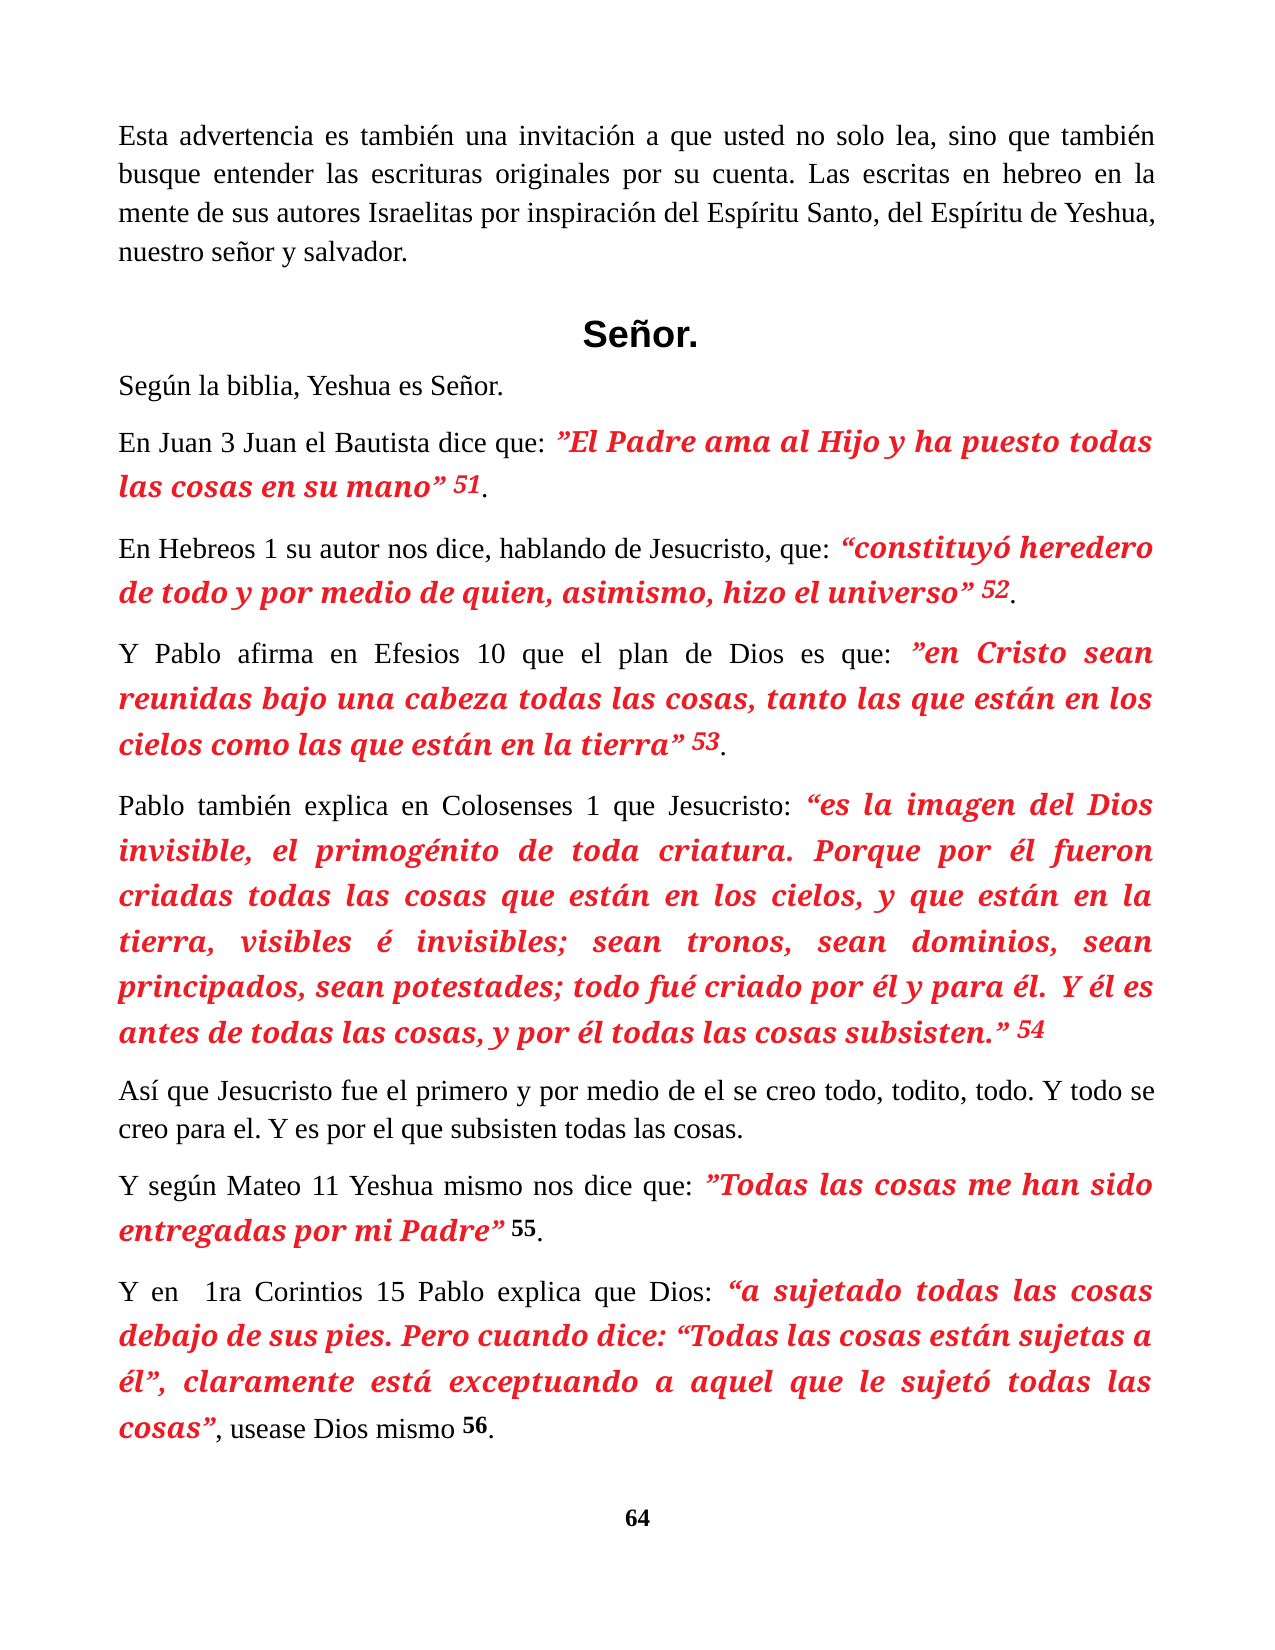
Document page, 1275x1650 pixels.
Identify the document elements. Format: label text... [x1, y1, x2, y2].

text Y en 1ra Corintios 15 Pablo explica que Dios: “a sujetado todas las cosas debajo de sus pies. Pero cuando dice: “Todas las cosas están sujetas a él”, claramente está exceptuando a aquel que le sujetó todas las cosas”, usease Dios mismo . [118, 1270, 1157, 1447]
text Esta advertencia es también una invitación a que usted no solo lea, sino que también busque entender las escrituras originales por su cuenta. Las escritas en hebreo en la mente de sus autores Israelitas por inspiración del Espíritu Santo, del Espíritu de Yeshua, nuestro señor y salvador. [118, 118, 1157, 267]
text En Hebreos 1 su autor nos dice, hablando de Jesucristo, que: “constituyó heredero de todo y por medio de quien, asimismo, hizo el universo” . [118, 527, 1157, 612]
text Pablo también explica en Colosenses 1 que Jesucristo: “es la imagen del Dios invisible, el primogénito de toda criatura. Porque por él fueron criadas todas las cosas que están en los cielos, y que están en la tierra, visibles é invisibles; sean tronos, sean dominios, sean principados, sean potestades; todo fué criado por él y para él. Y él es antes de todas las cosas, y por él todas las cosas subsisten.” [118, 784, 1157, 1052]
text Y Pablo afirma en Efesios 10 que el plan de Dios es que: ”en Cristo sean reunidas bajo una cabeza todas las cosas, tanto las que están en los cielos como las que están en la tierra” . [118, 633, 1157, 764]
subtitle Señor. [124, 312, 1157, 356]
text Según la biblia, Yeshua es Señor. [118, 368, 1157, 402]
text Así que Jesucristo fue el primero y por medio de el se creo todo, todito, todo. Y todo se creo para el. Y es por el que subsisten todas las cosas. [118, 1073, 1157, 1145]
text En Juan 3 Juan el Bautista dice que: ”El Padre ama al Hijo y ha puesto todas las cosas en su mano” . [118, 421, 1157, 506]
text Y según Mateo 11 Yeshua mismo nos dice que: ”Todas las cosas me han sido entregadas por mi Padre” . [118, 1164, 1157, 1249]
